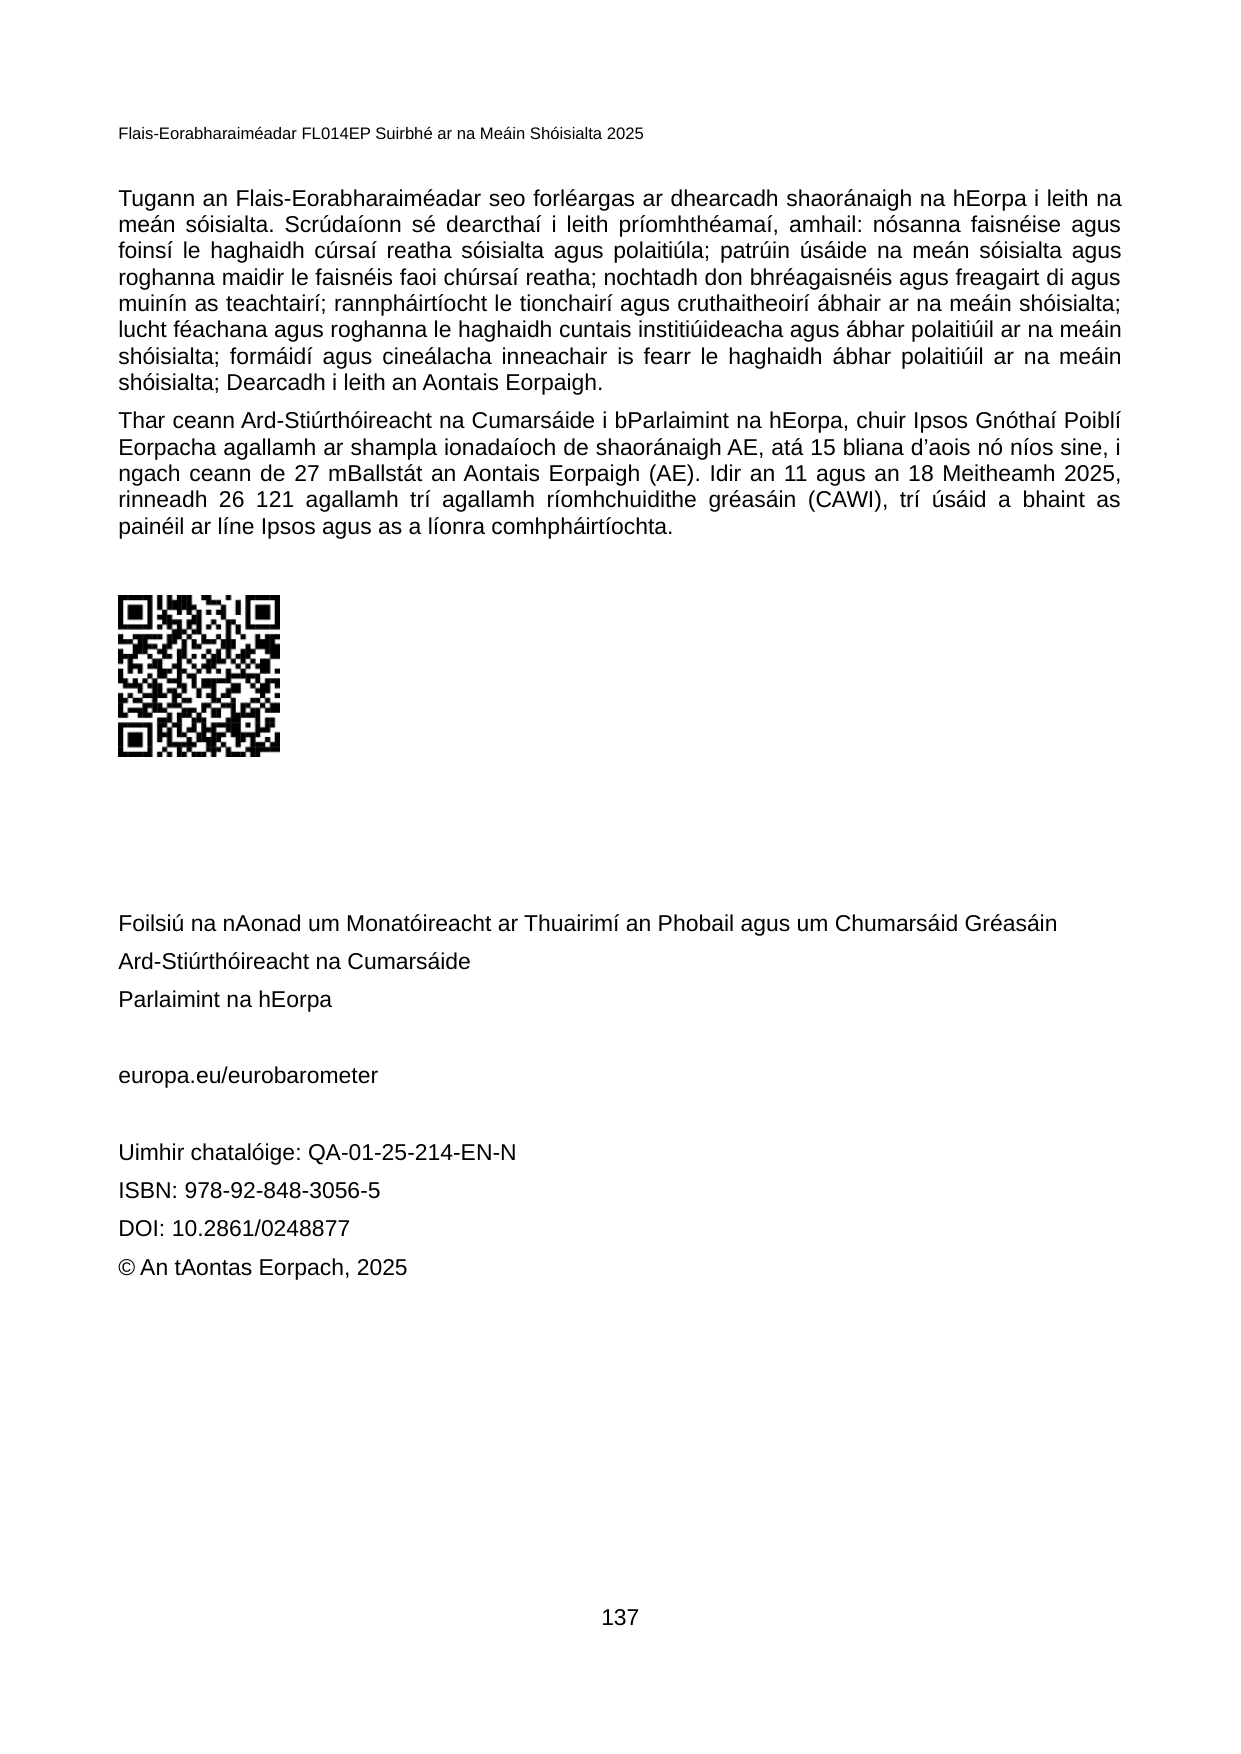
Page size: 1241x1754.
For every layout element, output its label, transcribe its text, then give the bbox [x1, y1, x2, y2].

text Thar ceann Ard-Stiúrthóireacht na Cumarsáide i bParlaimint na hEorpa, chuir Ipsos Gnóthaí Poiblí Eorpacha agallamh ar shampla ionadaíoch de shaoránaigh AE, atá 15 bliana d’aois nó níos sine, i ngach ceann de 27 mBallstát an Aontais Eorpaigh (AE). Idir an 11 agus an 18 Meitheamh 2025, rinneadh 26 121 agallamh trí agallamh ríomhchuidithe gréasáin (CAWI), trí úsáid a bhaint as painéil ar líne Ipsos agus as a líonra comhpháirtíochta. [118, 407, 1122, 539]
text Tugann an Flais-Eorabharaiméadar seo forléargas ar dhearcadh shaoránaigh na hEorpa i leith na meán sóisialta. Scrúdaíonn sé dearcthaí i leith príomhthéamaí, amhail: nósanna faisnéise agus foinsí le haghaidh cúrsaí reatha sóisialta agus polaitiúla; patrúin úsáide na meán sóisialta agus roghanna maidir le faisnéis faoi chúrsaí reatha; nochtadh don bhréagaisnéis agus freagairt di agus muinín as teachtairí; rannpháirtíocht le tionchairí agus cruthaitheoirí ábhair ar na meáin shóisialta; lucht féachana agus roghanna le haghaidh cuntais institiúideacha agus ábhar polaitiúil ar na meáin shóisialta; formáidí agus cineálacha inneachair is fearr le haghaidh ábhar polaitiúil ar na meáin shóisialta; Dearcadh i leith an Aontais Eorpaigh. [118, 184, 1122, 395]
text europa.eu/eurobarometer [118, 1062, 1122, 1089]
text DOI: 10.2861/0248877 [118, 1215, 1122, 1242]
text Uimhir chatalóige: QA-01-25-214-EN-N [118, 1139, 1122, 1165]
text © An tAontas Eorpach, 2025 [118, 1254, 1122, 1280]
text Foilsiú na nAonad um Monatóireacht ar Thuairimí an Phobail agus um Chumarsáid Gréasáin [118, 909, 1122, 936]
text ISBN: 978-92-848-3056-5 [118, 1177, 1122, 1203]
text Ard-Stiúrthóireacht na Cumarsáide [118, 948, 1122, 974]
text Parlaimint na hEorpa [118, 986, 1122, 1012]
picture [118, 595, 280, 757]
